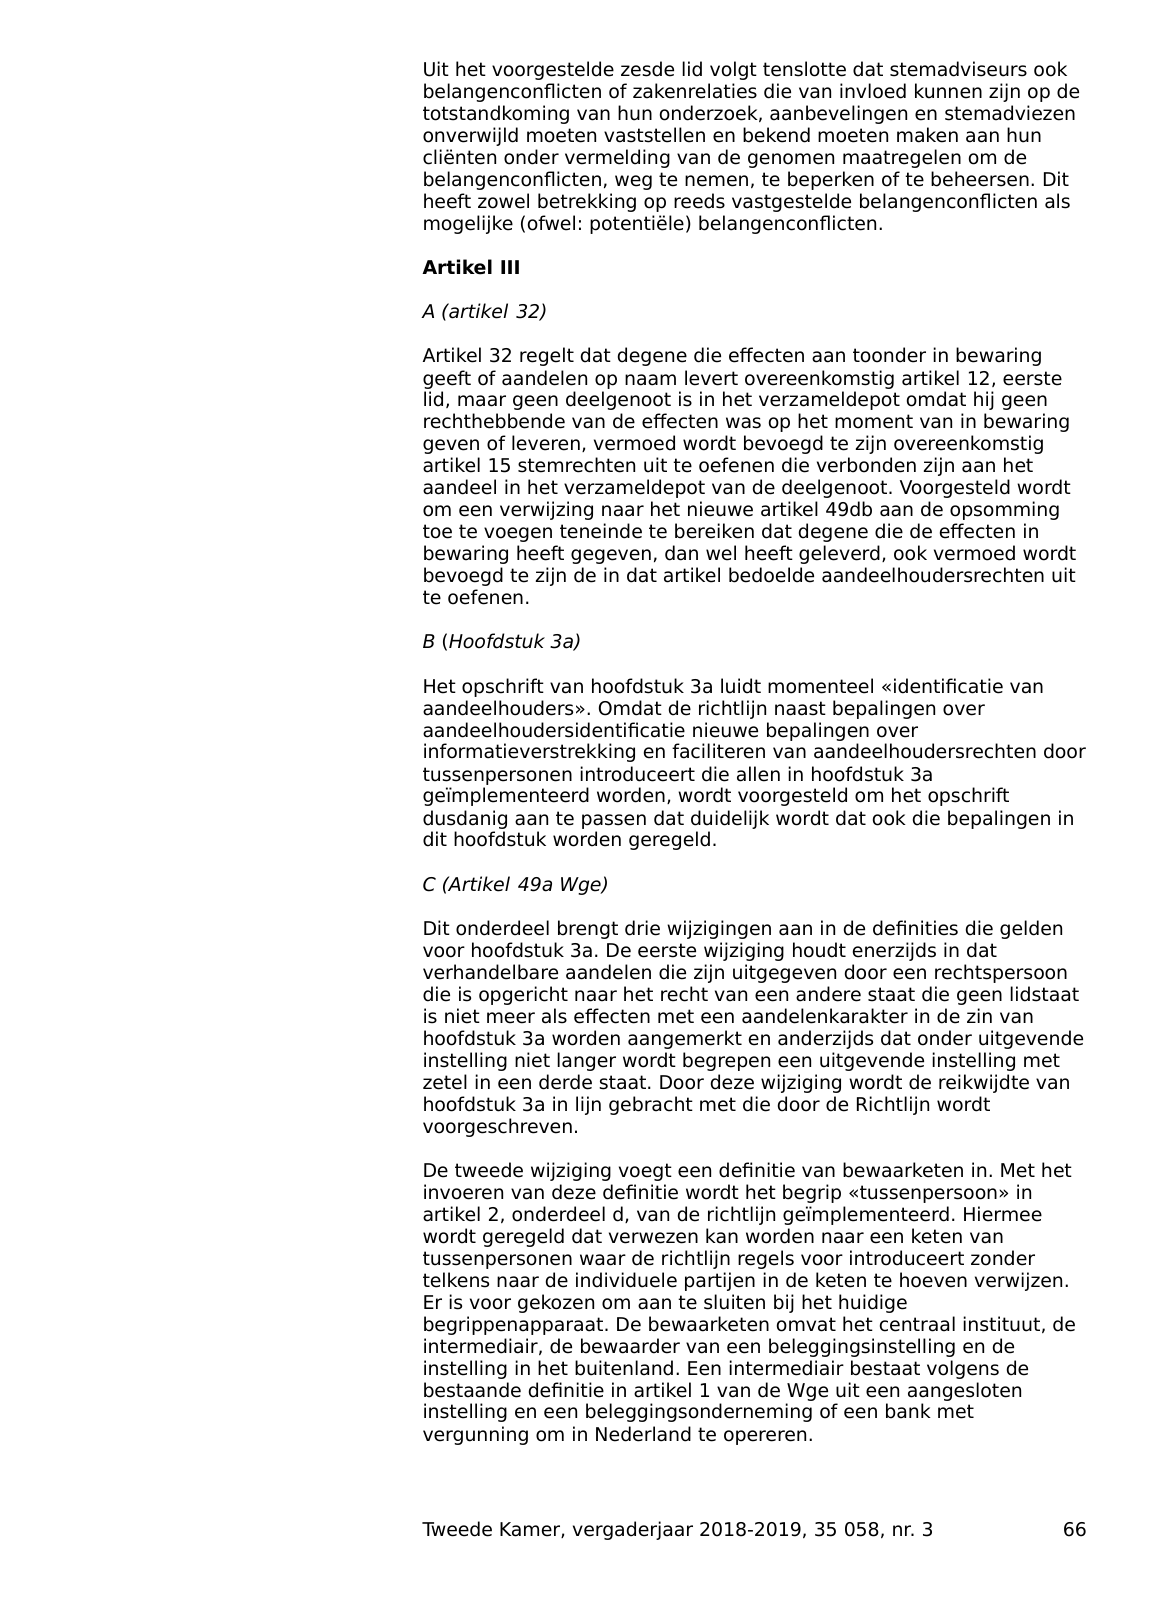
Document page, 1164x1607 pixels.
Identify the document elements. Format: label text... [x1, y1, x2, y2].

text De tweede wijziging voegt een definitie van bewaarketen in. Met het invoeren van deze definitie wordt het begrip «tussenpersoon» in artikel 2, onderdeel d, van de richtlijn geïmplementeerd. Hiermee wordt geregeld dat verwezen kan worden naar een keten van tussenpersonen waar de richtlijn regels voor introduceert zonder telkens naar de individuele partijen in de keten te hoeven verwijzen. Er is voor gekozen om aan te sluiten bij het huidige begrippenapparaat. De bewaarketen omvat het centraal instituut, de intermediair, de bewaarder van een beleggingsinstelling en de instelling in het buitenland. Een intermediair bestaat volgens de bestaande definitie in artikel 1 van de Wge uit een aangesloten instelling en een beleggingsonderneming of een bank met vergunning om in Nederland te opereren. [422, 1160, 1087, 1445]
text Artikel 32 regelt dat degene die effecten aan toonder in bewaring geeft of aandelen op naam levert overeenkomstig artikel 12, eerste lid, maar geen deelgenoot is in het verzameldepot omdat hij geen rechthebbende van de effecten was op het moment van in bewaring geven of leveren, vermoed wordt bevoegd te zijn overeenkomstig artikel 15 stemrechten uit te oefenen die verbonden zijn aan het aandeel in het verzameldepot van de deelgenoot. Voorgesteld wordt om een verwijzing naar het nieuwe artikel 49db aan de opsomming toe te voegen teneinde te bereiken dat degene die de effecten in bewaring heeft gegeven, dan wel heeft geleverd, ook vermoed wordt bevoegd te zijn de in dat artikel bedoelde aandeelhoudersrechten uit te oefenen. [422, 345, 1087, 609]
text Uit het voorgestelde zesde lid volgt tenslotte dat stemadviseurs ook belangenconflicten of zakenrelaties die van invloed kunnen zijn op de totstandkoming van hun onderzoek, aanbevelingen en stemadviezen onverwijld moeten vaststellen en bekend moeten maken aan hun cliënten onder vermelding van de genomen maatregelen om de belangenconflicten, weg te nemen, te beperken of te beheersen. Dit heeft zowel betrekking op reeds vastgestelde belangenconflicten als mogelijke (ofwel: potentiële) belangenconflicten. [422, 59, 1087, 235]
text Het opschrift van hoofdstuk 3a luidt momenteel «identificatie van aandeelhouders». Omdat de richtlijn naast bepalingen over aandeelhoudersidentificatie nieuwe bepalingen over informatieverstrekking en faciliteren van aandeelhoudersrechten door tussenpersonen introduceert die allen in hoofdstuk 3a geïmplementeerd worden, wordt voorgesteld om het opschrift dusdanig aan te passen dat duidelijk wordt dat ook die bepalingen in dit hoofdstuk worden geregeld. [422, 676, 1087, 851]
text Dit onderdeel brengt drie wijzigingen aan in de definities die gelden voor hoofdstuk 3a. De eerste wijziging houdt enerzijds in dat verhandelbare aandelen die zijn uitgegeven door een rechtspersoon die is opgericht naar het recht van een andere staat die geen lidstaat is niet meer als effecten met een aandelenkarakter in de zin van hoofdstuk 3a worden aangemerkt en anderzijds dat onder uitgevende instelling niet langer wordt begrepen een uitgevende instelling met zetel in een derde staat. Door deze wijziging wordt de reikwijdte van hoofdstuk 3a in lijn gebracht met die door de Richtlijn wordt voorgeschreven. [422, 918, 1087, 1137]
text B (Hoofdstuk 3a) [422, 631, 1087, 653]
subtitle A (artikel 32) [422, 301, 1087, 323]
subtitle Artikel III [422, 257, 1087, 279]
subtitle C (Artikel 49a Wge) [422, 873, 1087, 896]
